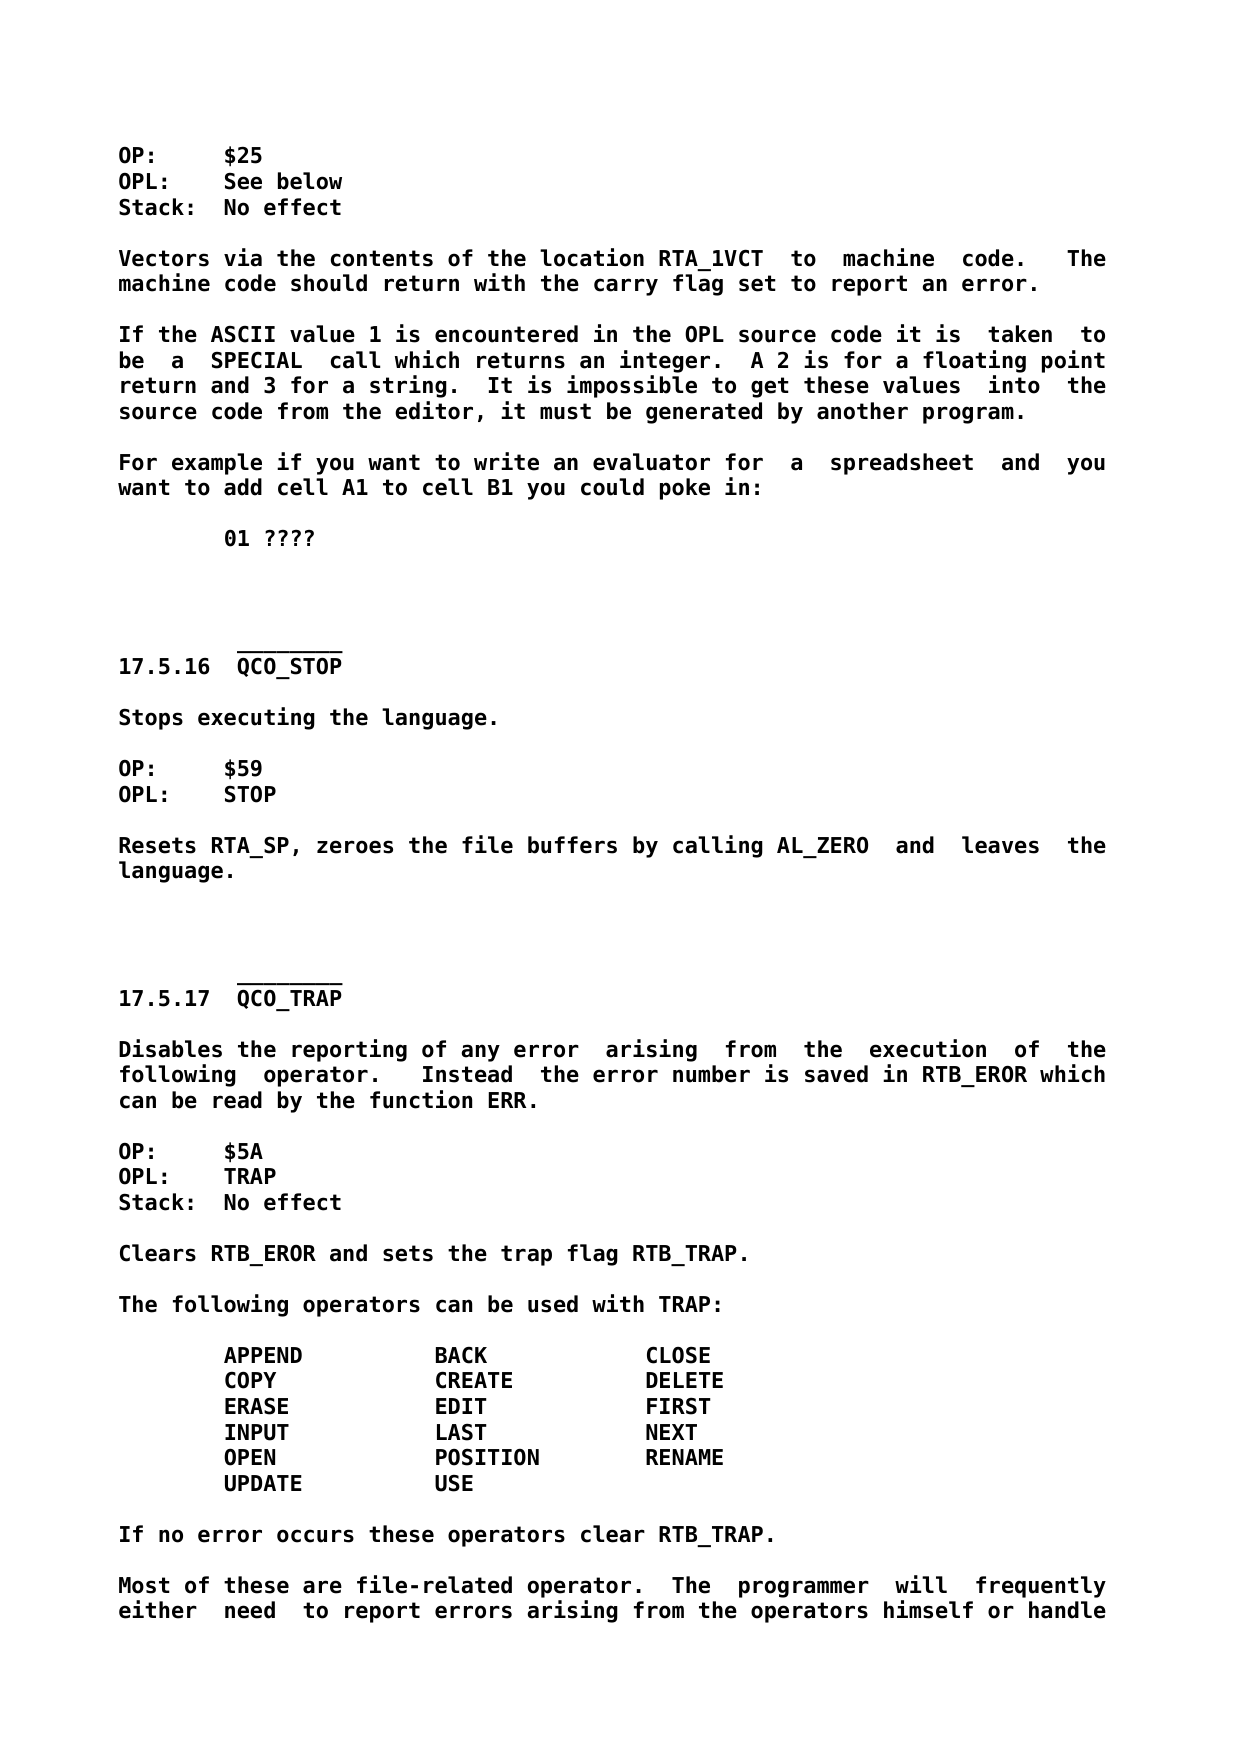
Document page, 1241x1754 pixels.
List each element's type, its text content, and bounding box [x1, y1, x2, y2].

text For example if you want to write an evaluator for a spreadsheet and you [118, 450, 1122, 475]
text OP: $59 [118, 756, 1122, 782]
text ERASE EDIT FIRST [118, 1394, 1122, 1420]
text COPY CREATE DELETE [118, 1369, 1122, 1394]
text source code from the editor, it must be generated by another program. [118, 399, 1122, 424]
text can be read by the function ERR. [118, 1088, 1122, 1113]
text If the ASCII value 1 is encountered in the OPL source code it is taken to [118, 322, 1122, 348]
text OPL: TRAP [118, 1164, 1122, 1190]
text INPUT LAST NEXT [118, 1420, 1122, 1445]
text OP: $25 [118, 144, 1122, 169]
text Stops executing the language. [118, 705, 1122, 731]
text ________ [118, 628, 1122, 654]
text Clears RTB_EROR and sets the trap flag RTB_TRAP. [118, 1241, 1122, 1267]
text OPEN POSITION RENAME [118, 1445, 1122, 1471]
text OP: $5A [118, 1139, 1122, 1164]
text 17.5.17 QCO_TRAP [118, 986, 1122, 1011]
text following operator. Instead the error number is saved in RTB_EROR which [118, 1062, 1122, 1088]
text Vectors via the contents of the location RTA_1VCT to machine code. The [118, 246, 1122, 271]
text OPL: See below [118, 169, 1122, 195]
text OPL: STOP [118, 782, 1122, 807]
text Resets RTA_SP, zeroes the file buffers by calling AL_ZERO and leaves the [118, 833, 1122, 858]
text APPEND BACK CLOSE [118, 1343, 1122, 1369]
text language. [118, 858, 1122, 884]
text If no error occurs these operators clear RTB_TRAP. [118, 1522, 1122, 1547]
text machine code should return with the carry flag set to report an error. [118, 271, 1122, 297]
text UPDATE USE [118, 1471, 1122, 1496]
text want to add cell A1 to cell B1 you could poke in: [118, 475, 1122, 501]
text be a SPECIAL call which returns an integer. A 2 is for a floating point [118, 348, 1122, 373]
text Disables the reporting of any error arising from the execution of the [118, 1037, 1122, 1062]
text either need to report errors arising from the operators himself or handle [118, 1598, 1122, 1624]
text ________ [118, 960, 1122, 986]
text Stack: No effect [118, 1190, 1122, 1216]
text The following operators can be used with TRAP: [118, 1292, 1122, 1318]
text return and 3 for a string. It is impossible to get these values into the [118, 373, 1122, 399]
text Most of these are file-related operator. The programmer will frequently [118, 1573, 1122, 1598]
text 01 ???? [118, 526, 1122, 552]
text 17.5.16 QCO_STOP [118, 654, 1122, 679]
text Stack: No effect [118, 195, 1122, 220]
